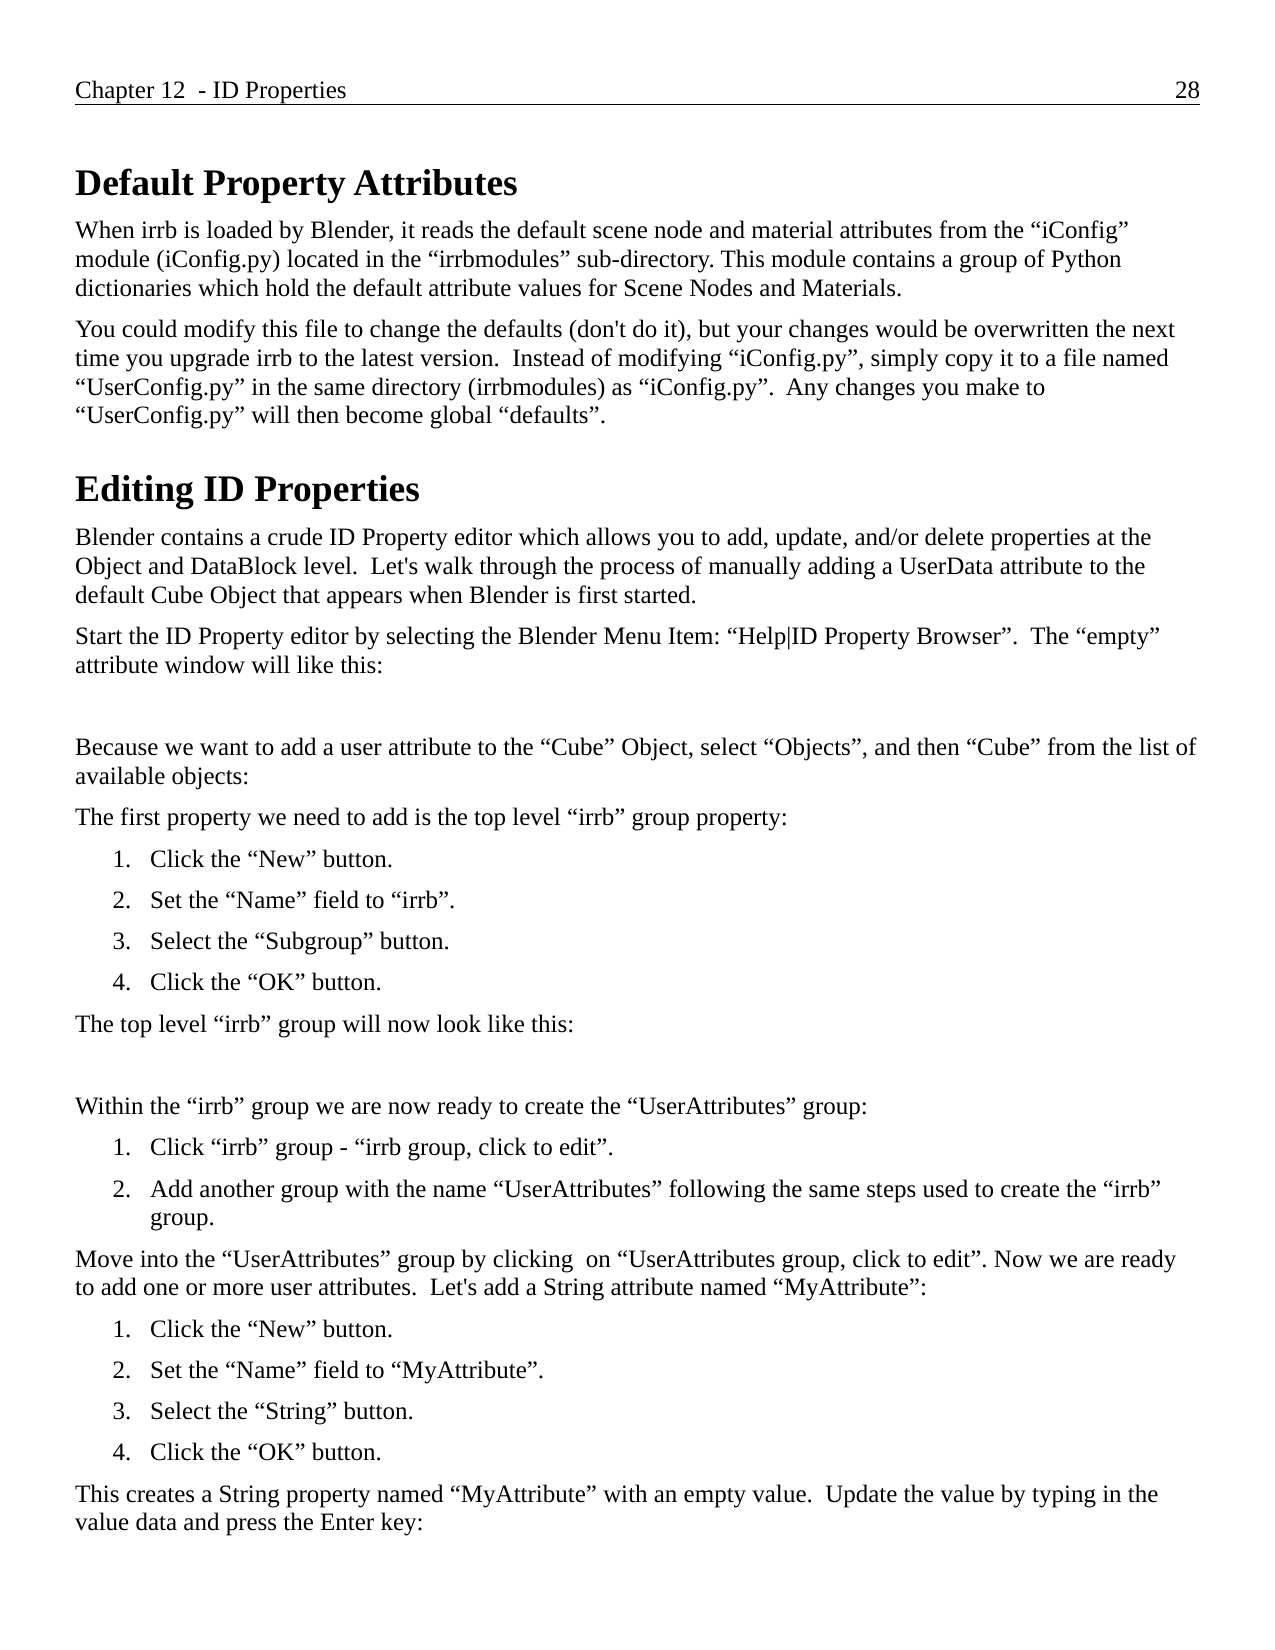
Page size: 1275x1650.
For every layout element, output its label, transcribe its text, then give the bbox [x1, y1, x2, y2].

list Select the “String” button. [112, 1396, 1200, 1425]
text Start the ID Property editor by selecting the Blender Menu Item: “Help|ID Property Browser”. The “empty” attribute window will like this: [75, 621, 1200, 679]
subtitle Default Property Attributes [75, 160, 1200, 203]
text The first property we need to add is the top level “irrb” group property: [75, 802, 1200, 831]
subtitle Editing ID Properties [75, 467, 1200, 510]
text Because we want to add a user attribute to the “Cube” Object, select “Objects”, and then “Cube” from the list of available objects: [75, 732, 1200, 790]
list Click the “OK” button. [112, 1437, 1200, 1466]
text This creates a String property named “MyAttribute” with an empty value. Update the value by typing in the value data and press the Enter key: [75, 1479, 1200, 1536]
text The top level “irrb” group will now look like this: [75, 1009, 1200, 1037]
list Click the “New” button. [112, 844, 1200, 872]
text Within the “irrb” group we are now ready to create the “UserAttributes” group: [75, 1091, 1200, 1120]
list Select the “Subgroup” button. [112, 926, 1200, 955]
text Blender contains a crude ID Property editor which allows you to add, update, and/or delete properties at the Object and DataBlock level. Let's walk through the process of manually adding a UserData attribute to the default Cube Object that appears when Blender is first started. [75, 522, 1200, 609]
list Set the “Name” field to “irrb”. [112, 885, 1200, 914]
list Add another group with the name “UserAttributes” following the same steps used to create the “irrb” group. [112, 1174, 1200, 1231]
list Click the “New” button. [112, 1314, 1200, 1342]
list Click the “OK” button. [112, 967, 1200, 996]
list Set the “Name” field to “MyAttribute”. [112, 1355, 1200, 1384]
text You could modify this file to change the defaults (don't do it), but your changes would be overwritten the next time you upgrade irrb to the latest version. Instead of modifying “iConfig.py”, simply copy it to a file named “UserConfig.py” in the same directory (irrbmodules) as “iConfig.py”. Any changes you make to “UserConfig.py” will then become global “defaults”. [75, 314, 1200, 429]
text When irrb is loaded by Blender, it reads the default scene node and material attributes from the “iConfig” module (iConfig.py) located in the “irrbmodules” sub-directory. This module contains a group of Python dictionaries which hold the default attribute values for Scene Nodes and Materials. [75, 216, 1200, 302]
text Move into the “UserAttributes” group by clicking on “UserAttributes group, click to edit”. Now we are ready to add one or more user attributes. Let's add a String attribute named “MyAttribute”: [75, 1244, 1200, 1301]
list Click “irrb” group - “irrb group, click to edit”. [112, 1132, 1200, 1161]
